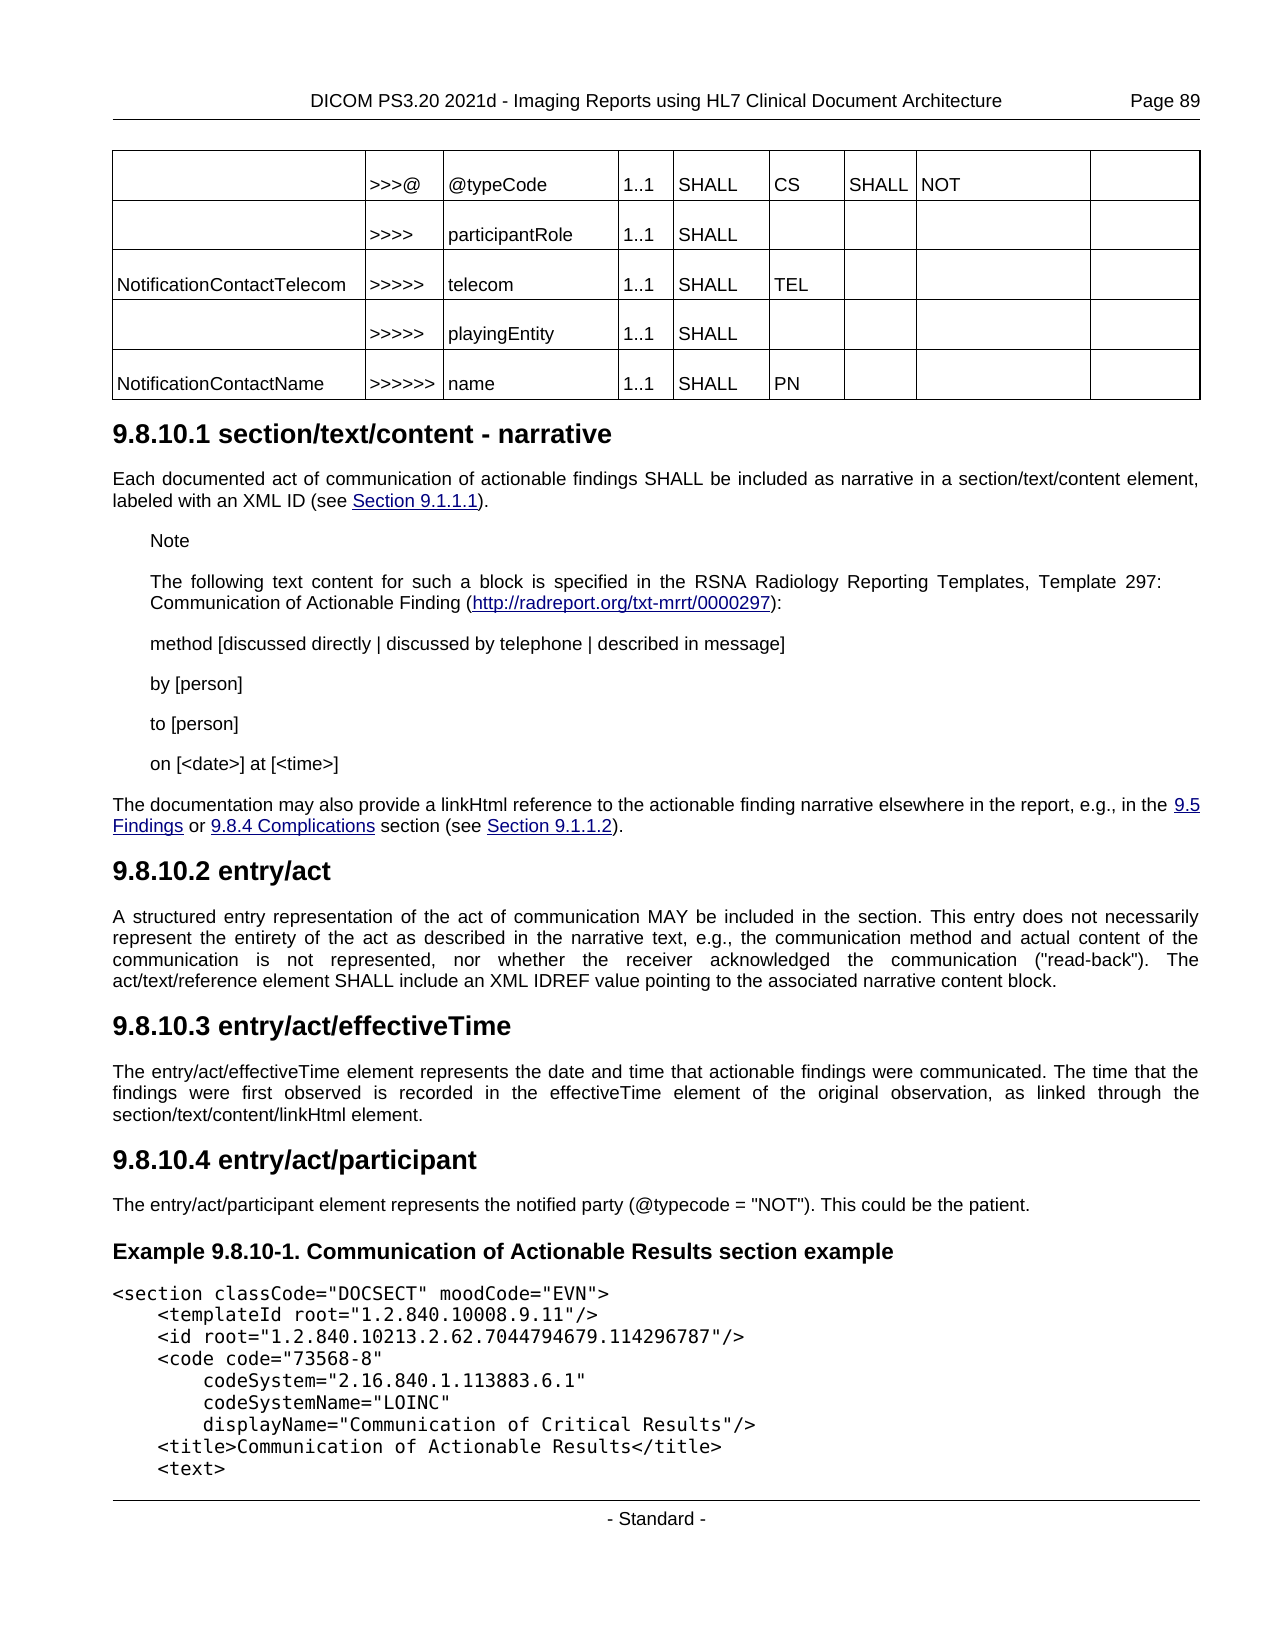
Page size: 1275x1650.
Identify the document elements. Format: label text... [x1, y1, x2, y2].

table_cell SHALL [674, 350, 769, 398]
table_cell [845, 300, 916, 349]
table_cell name [444, 350, 618, 398]
table_cell 1..1 [619, 300, 673, 349]
text on [<date>] at [<time>] [150, 753, 1162, 775]
table_cell participant​Role [444, 201, 618, 249]
table_cell [113, 300, 365, 349]
table_cell >>>>> [366, 250, 443, 299]
text by [person] [150, 673, 1162, 694]
table_cell [1091, 151, 1199, 200]
table_cell 1..1 [619, 201, 673, 249]
table_cell [917, 300, 1090, 349]
table_cell [845, 350, 916, 398]
table_cell telecom [444, 250, 618, 299]
table_cell [917, 250, 1090, 299]
table_cell TEL [770, 250, 844, 299]
table_cell [770, 201, 844, 249]
table_cell playing​Entity [444, 300, 618, 349]
table_cell [1091, 350, 1199, 398]
table_cell [1091, 300, 1199, 349]
text Note [150, 530, 1162, 552]
text The entry/act/participant element represents the notified party (@typecode = "NOT"). This could be the patient. [112, 1194, 1200, 1215]
table_cell NOT [917, 151, 1090, 200]
table_cell [1091, 201, 1199, 249]
table_cell [845, 201, 916, 249]
table_cell [917, 350, 1090, 398]
table_cell 1..1 [619, 250, 673, 299]
table_cell SHALL [674, 300, 769, 349]
table_cell [770, 300, 844, 349]
table_cell 1..1 [619, 151, 673, 200]
table_cell >>>@ [366, 151, 443, 200]
table_cell >>>>>> [366, 350, 443, 398]
table_cell @typeCode [444, 151, 618, 200]
table_cell [845, 250, 916, 299]
table_cell Notification​Contact​Telecom [113, 250, 365, 299]
table_cell SHALL [845, 151, 916, 200]
text 9.8.10.4 entry/act/participant [112, 1144, 1200, 1175]
table_cell >>>>> [366, 300, 443, 349]
table_cell 1..1 [619, 350, 673, 398]
text The entry/act/effectiveTime element represents the date and time that actionable findings were communicated. The time that the findings were first observed is recorded in the effectiveTime element of the original observation, as linked through the section/text/content/linkHtml element. [112, 1060, 1200, 1125]
table_cell [917, 201, 1090, 249]
table_cell [113, 151, 365, 200]
text 9.8.10.3 entry/act/effectiveTime [112, 1010, 1200, 1042]
table_cell >>>> [366, 201, 443, 249]
table_cell SHALL [674, 201, 769, 249]
text The following text content for such a block is specified in the RSNA Radiology Reporting Templates, Template 297: Communication of Actionable Finding (http://​radreport.org/​txt-mrrt/​0000297): [150, 570, 1162, 613]
table_cell SHALL [674, 151, 769, 200]
text 9.8.10.1 section/text/content - narrative [112, 418, 1200, 449]
table_cell [1091, 250, 1199, 299]
table_cell [113, 201, 365, 249]
text The documentation may also provide a linkHtml reference to the actionable finding narrative elsewhere in the report, e.g., in the 9.5 Findings or 9.8.4 Complications section (see Section 9.1.1.2). [112, 793, 1200, 837]
text Each documented act of communication of actionable findings SHALL be included as narrative in a section/text/content element, labeled with an XML ID (see Section 9.1.1.1). [112, 468, 1200, 511]
text Example 9.8.10-1. Communication of Actionable Results section example [112, 1238, 1200, 1264]
text to [person] [150, 713, 1162, 734]
table_cell SHALL [674, 250, 769, 299]
text <section classCode="DOCSECT" moodCode="EVN"> <templateId root="1.2.840.10008.9.11"/> <id root="1.2.840.10213.2.62.7044794679.114296787"/> <code code="73568-8" codeSystem="2.16.840.1.113883.6.1" codeSystemName="LOINC" displayName="Communication of Critical Results"/> <title>Communication of Actionable Results</title> <text> [112, 1282, 1200, 1479]
table_cell CS [770, 151, 844, 200]
table_cell Notification​Contact​Name [113, 350, 365, 398]
table_cell PN [770, 350, 844, 398]
text 9.8.10.2 entry/act [112, 855, 1200, 887]
text method [discussed directly | discussed by telephone | described in message] [150, 632, 1162, 654]
text A structured entry representation of the act of communication MAY be included in the section. This entry does not necessarily represent the entirety of the act as described in the narrative text, e.g., the communication method and actual content of the communication is not represented, nor whether the receiver acknowledged the communication ("read-back"). The act/text/reference element SHALL include an XML IDREF value pointing to the associated narrative content block. [112, 905, 1200, 992]
